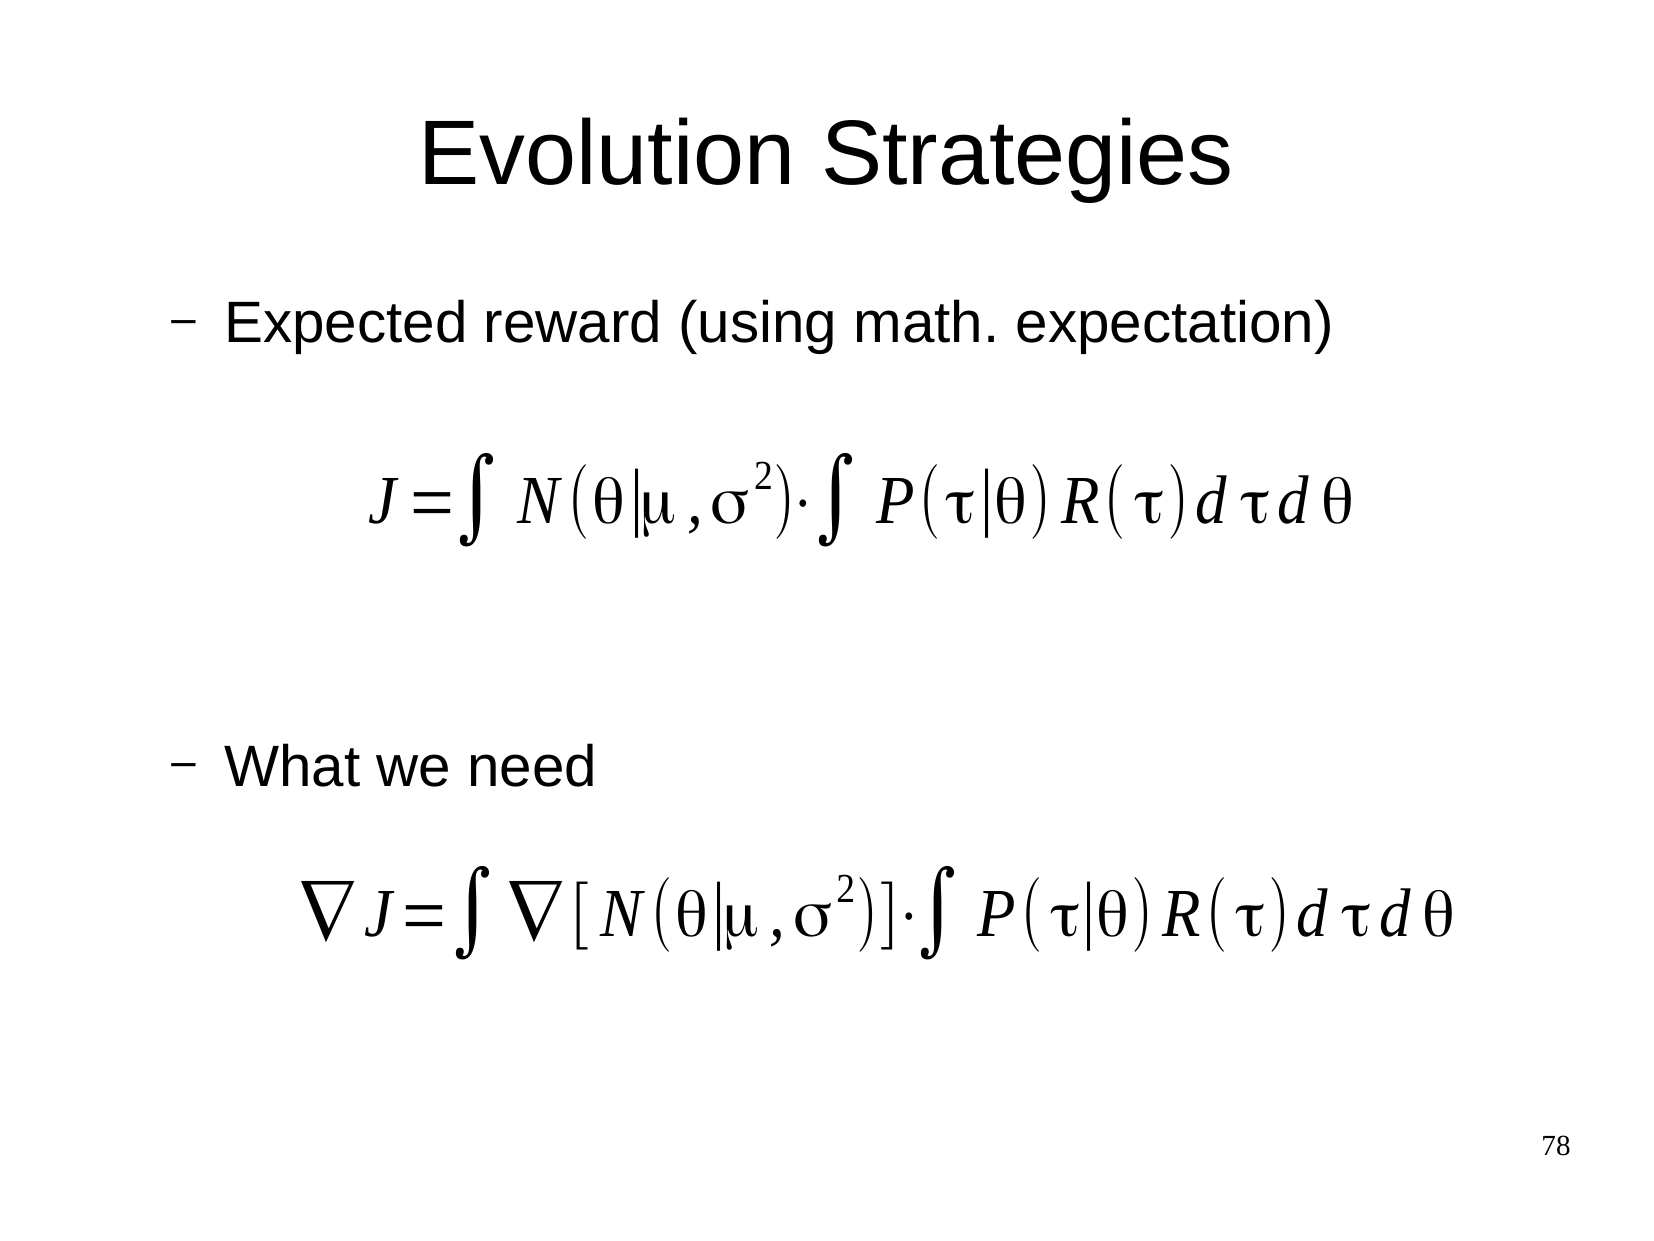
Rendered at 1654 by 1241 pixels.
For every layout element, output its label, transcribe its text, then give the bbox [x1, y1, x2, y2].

chart [281, 859, 1472, 964]
chart [352, 446, 1370, 551]
title Evolution Strategies [82, 49, 1571, 257]
list Expected reward (using math. expectation) What we need [82, 290, 1571, 1241]
